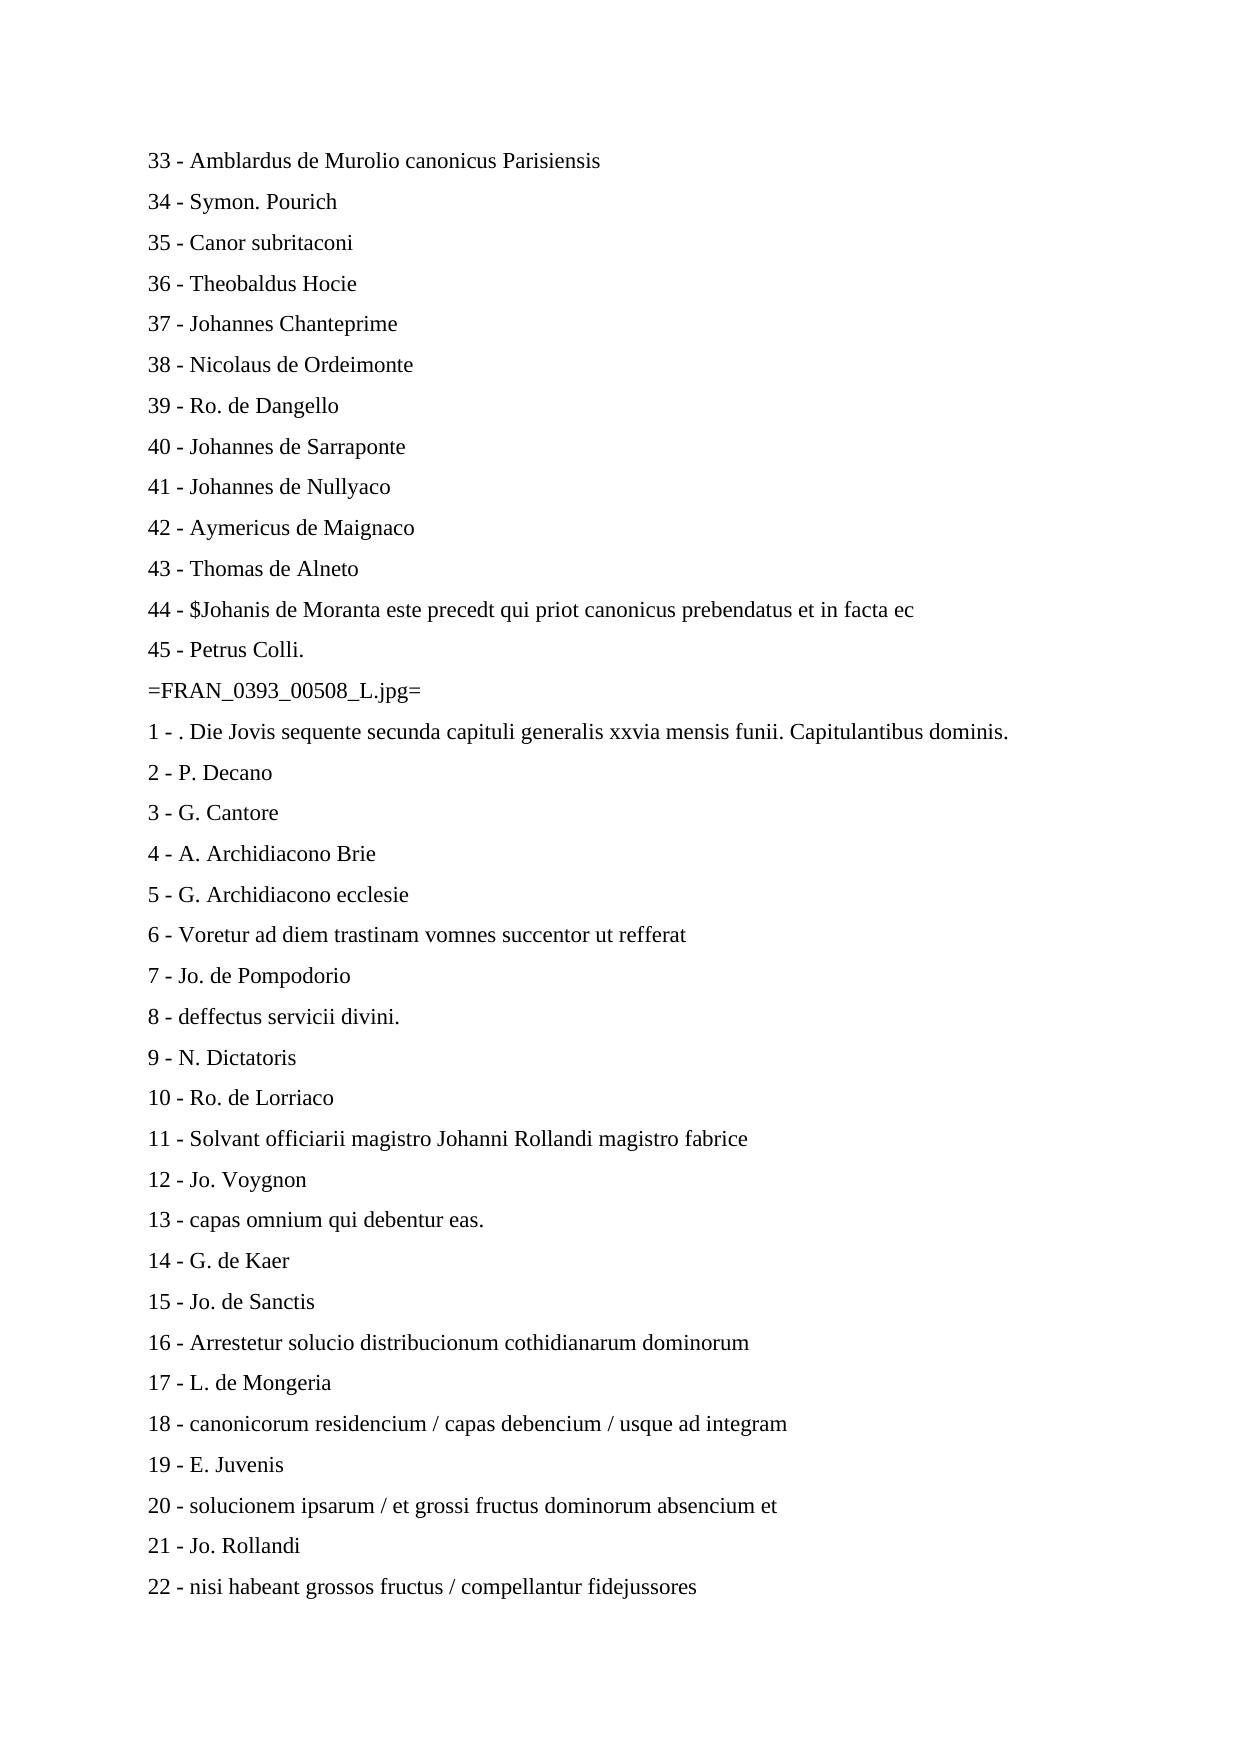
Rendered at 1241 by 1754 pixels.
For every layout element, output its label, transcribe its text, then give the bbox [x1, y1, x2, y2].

text 43 - Thomas de Alneto [148, 555, 1093, 581]
text 1 - . Die Jovis sequente secunda capituli generalis xxvia mensis funii. Capitulantibus dominis. [148, 718, 1093, 744]
text 4 - A. Archidiacono Brie [148, 840, 1093, 866]
text 42 - Aymericus de Maignaco [148, 514, 1093, 541]
text 19 - E. Juvenis [148, 1451, 1093, 1477]
text 39 - Ro. de Dangello [148, 392, 1093, 418]
text 33 - Amblardus de Murolio canonicus Parisiensis [148, 148, 1093, 174]
text 7 - Jo. de Pompodorio [148, 962, 1093, 988]
text 11 - Solvant officiarii magistro Johanni Rollandi magistro fabrice [148, 1125, 1093, 1151]
text 20 - solucionem ipsarum / et grossi fructus dominorum absencium et [148, 1492, 1093, 1518]
text 9 - N. Dictatoris [148, 1044, 1093, 1070]
text 8 - deffectus servicii divini. [148, 1003, 1093, 1029]
text 21 - Jo. Rollandi [148, 1532, 1093, 1559]
text 35 - Canor subritaconi [148, 229, 1093, 255]
text 41 - Johannes de Nullyaco [148, 473, 1093, 500]
text 44 - $Johanis de Moranta este precedt qui priot canonicus prebendatus et in facta ec [148, 596, 1093, 622]
text 34 - Symon. Pourich [148, 188, 1093, 215]
text 37 - Johannes Chanteprime [148, 311, 1093, 337]
text 22 - nisi habeant grossos fructus / compellantur fidejussores [148, 1573, 1093, 1599]
text 3 - G. Cantore [148, 799, 1093, 826]
text 12 - Jo. Voygnon [148, 1166, 1093, 1192]
text 10 - Ro. de Lorriaco [148, 1084, 1093, 1111]
text 14 - G. de Kaer [148, 1247, 1093, 1274]
text 13 - capas omnium qui debentur eas. [148, 1207, 1093, 1233]
text 2 - P. Decano [148, 758, 1093, 785]
text 6 - Voretur ad diem trastinam vomnes succentor ut refferat [148, 921, 1093, 948]
text 16 - Arrestetur solucio distribucionum cothidianarum dominorum [148, 1329, 1093, 1355]
text 17 - L. de Mongeria [148, 1369, 1093, 1396]
text 45 - Petrus Colli. [148, 636, 1093, 663]
text 15 - Jo. de Sanctis [148, 1288, 1093, 1314]
text 18 - canonicorum residencium / capas debencium / usque ad integram [148, 1410, 1093, 1437]
text 36 - Theobaldus Hocie [148, 270, 1093, 296]
text 5 - G. Archidiacono ecclesie [148, 881, 1093, 907]
text =FRAN_0393_00508_L.jpg= [148, 677, 1093, 703]
text 40 - Johannes de Sarraponte [148, 433, 1093, 459]
text 38 - Nicolaus de Ordeimonte [148, 351, 1093, 378]
